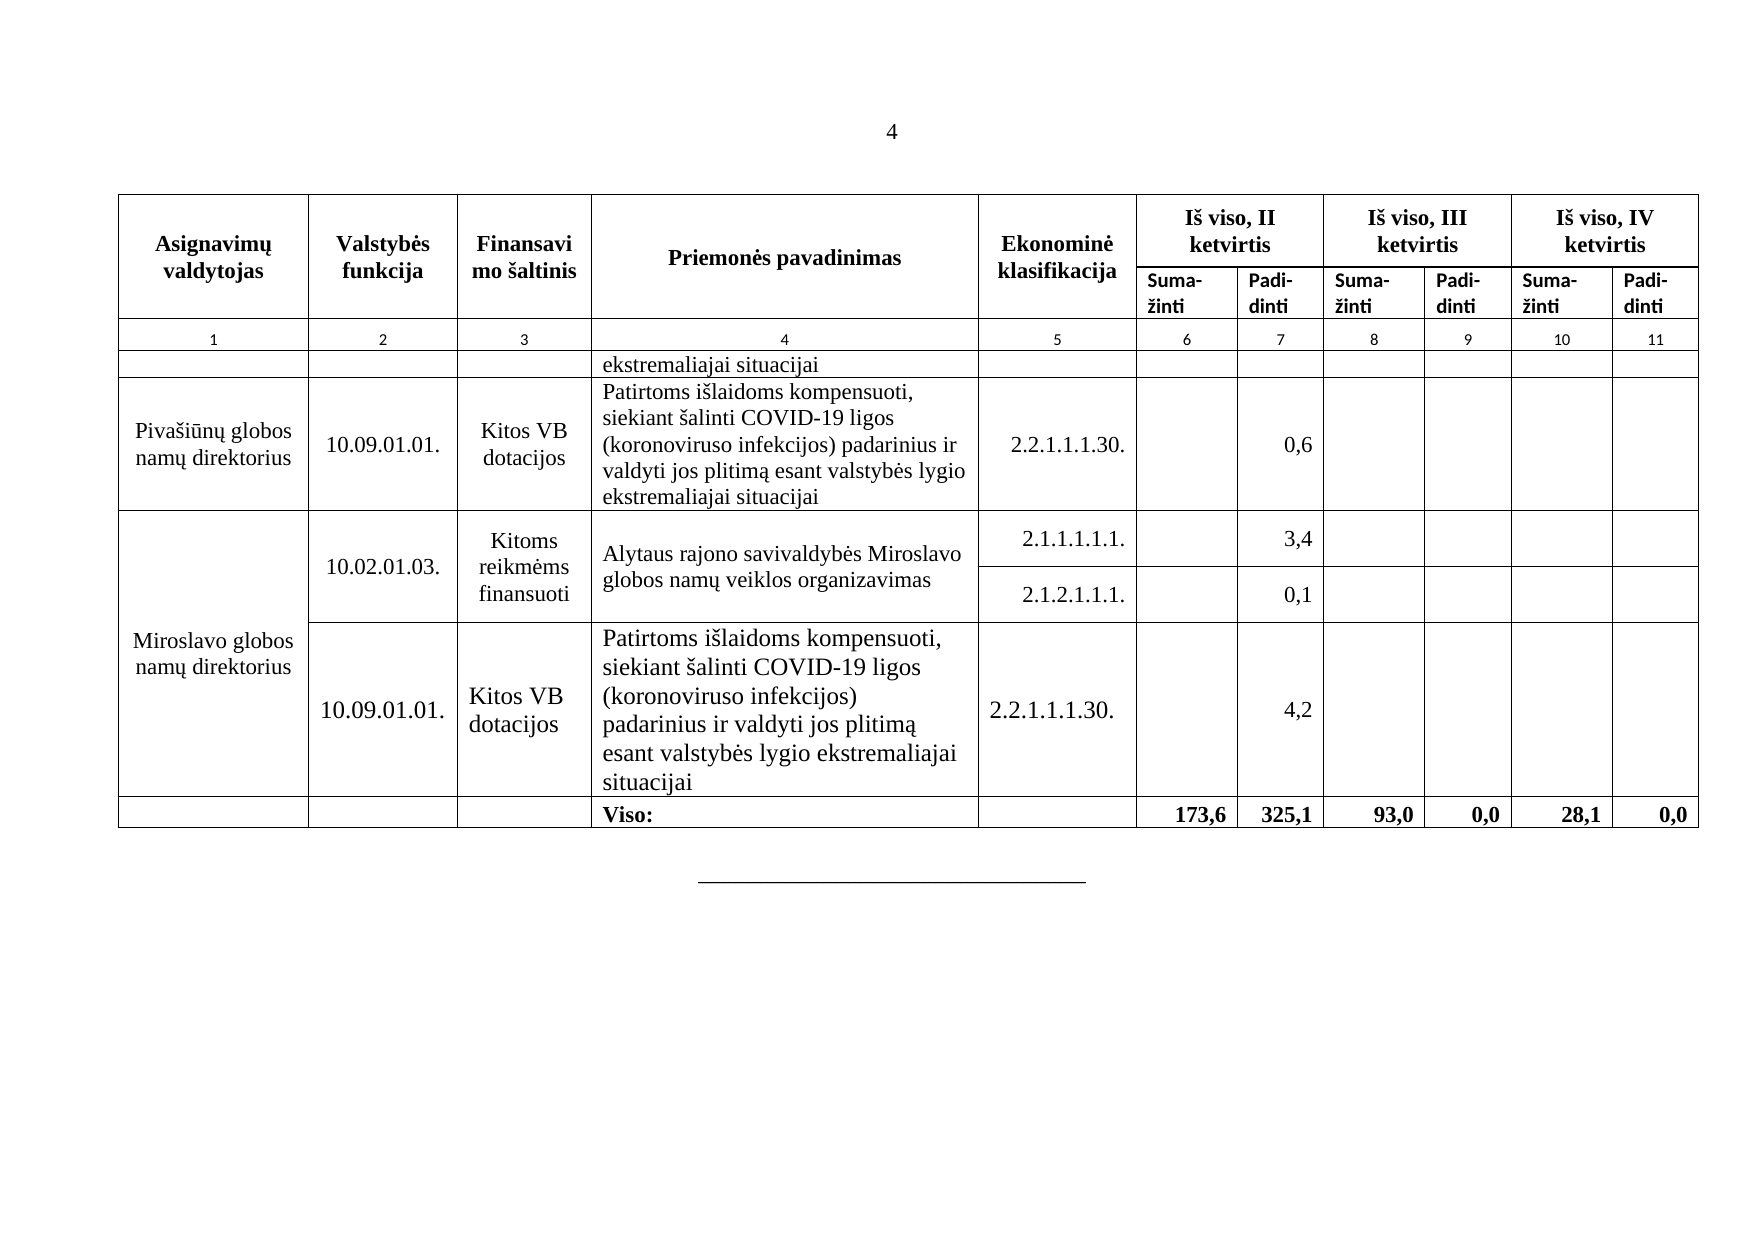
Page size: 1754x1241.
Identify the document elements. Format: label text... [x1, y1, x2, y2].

table_cell [1425, 378, 1511, 510]
table_cell [1512, 567, 1612, 622]
table_cell 7 [1238, 319, 1323, 349]
table_cell [1699, 350, 1723, 377]
table_cell [1137, 378, 1237, 510]
table_cell 10.09.01.01. [309, 623, 457, 796]
table_cell [1324, 567, 1424, 622]
table_cell 2.2.1.1.1.30. [979, 378, 1136, 510]
table_cell [458, 797, 591, 827]
table_cell 2.1.2.1.1.1. [979, 567, 1136, 622]
table_header [1699, 194, 1723, 235]
table_cell [1613, 511, 1698, 566]
table_cell 325,1 [1238, 797, 1323, 827]
table_cell [119, 797, 308, 827]
table_cell Kitoms reikmėms finansuoti [458, 511, 591, 622]
table_cell 10.09.01.01. [309, 378, 457, 510]
table_cell [1137, 511, 1237, 566]
table_cell [1238, 351, 1323, 377]
table_header Iš viso, IV ketvirtis [1512, 195, 1698, 266]
table_cell [1699, 622, 1723, 796]
table_cell [1324, 351, 1424, 377]
table_cell [1613, 567, 1698, 622]
table_cell 0,6 [1238, 378, 1323, 510]
table_cell 28,1 [1512, 797, 1612, 827]
table_cell [1137, 351, 1237, 377]
table_cell [979, 797, 1136, 827]
table_cell Patirtoms išlaidoms kompensuoti, siekiant šalinti COVID-19 ligos (koronoviruso infekcijos) padarinius ir valdyti jos plitimą esant valstybės lygio ekstremaliajai situacijai [592, 378, 978, 510]
table_cell 0,0 [1613, 797, 1698, 827]
table_cell [1512, 351, 1612, 377]
table_cell Pivašiūnų globos namų direktorius [119, 378, 308, 510]
table_cell 173,6 [1137, 797, 1237, 827]
table_cell [1425, 567, 1511, 622]
table_cell Suma-žinti [1137, 268, 1237, 318]
table_cell 5 [979, 319, 1136, 349]
table_cell [309, 797, 457, 827]
table_cell [1699, 796, 1723, 827]
table_cell [1699, 510, 1723, 566]
text _______________________________ [118, 857, 1665, 886]
table_header Asignavimų valdytojas [119, 195, 308, 318]
table_cell Padi-dinti [1613, 268, 1698, 318]
table_cell [309, 351, 457, 377]
table_cell [1699, 266, 1723, 318]
table_cell Suma-žinti [1324, 268, 1424, 318]
table_cell 2 [309, 319, 457, 349]
table_cell 10 [1512, 319, 1612, 349]
table_cell 2.2.1.1.1.30. [979, 623, 1136, 796]
table_cell [1324, 378, 1424, 510]
table_cell [1425, 511, 1511, 566]
table_cell 4 [592, 319, 978, 349]
table_header Finansavimo šaltinis [458, 195, 591, 318]
table_cell 93,0 [1324, 797, 1424, 827]
table_cell Kitos VB dotacijos [458, 378, 591, 510]
table_cell [1699, 377, 1723, 510]
table_cell [1512, 511, 1612, 566]
table_cell [1512, 378, 1612, 510]
table_cell [1613, 623, 1698, 796]
table_cell 6 [1137, 319, 1237, 349]
table_cell [1512, 623, 1612, 796]
table_cell ekstremaliajai situacijai [592, 351, 978, 377]
table_cell 3,4 [1238, 511, 1323, 566]
table_cell 9 [1425, 319, 1511, 349]
table_cell 3 [458, 319, 591, 349]
table_cell [1699, 318, 1723, 349]
table_cell 10.02.01.03. [309, 511, 457, 622]
table_header Priemonės pavadinimas [592, 195, 978, 318]
table_cell 4,2 [1238, 623, 1323, 796]
table_cell Patirtoms išlaidoms kompensuoti, siekiant šalinti COVID-19 ligos (koronoviruso infekcijos) padarinius ir valdyti jos plitimą esant valstybės lygio ekstremaliajai situacijai [592, 623, 978, 796]
table_cell Kitos VB dotacijos [458, 623, 591, 796]
table_cell 8 [1324, 319, 1424, 349]
table_cell [1425, 623, 1511, 796]
table_cell [1324, 623, 1424, 796]
table_cell [119, 351, 308, 377]
table_header Ekonominė klasifikacija [979, 195, 1136, 318]
table_cell Suma-žinti [1512, 268, 1612, 318]
table_cell [1137, 567, 1237, 622]
table_cell [1699, 235, 1723, 266]
table_cell 11 [1613, 319, 1698, 349]
table_cell Viso: [592, 797, 978, 827]
table_cell [1613, 351, 1698, 377]
table_cell [1699, 566, 1723, 622]
table_cell Padi-dinti [1238, 268, 1323, 318]
table_cell 1 [119, 319, 308, 349]
table_header Valstybės funkcija [309, 195, 457, 318]
table_header Iš viso, III ketvirtis [1324, 195, 1511, 266]
table_cell [1324, 511, 1424, 566]
table_header Iš viso, II ketvirtis [1137, 195, 1323, 266]
table_cell [1613, 378, 1698, 510]
table_cell 0,1 [1238, 567, 1323, 622]
table_cell Padi-dinti [1425, 268, 1511, 318]
table_cell [1425, 351, 1511, 377]
table_cell 2.1.1.1.1.1. [979, 511, 1136, 566]
table_cell Miroslavo globos namų direktorius [119, 511, 308, 796]
table_cell [979, 351, 1136, 377]
table_cell 0,0 [1425, 797, 1511, 827]
table_cell [458, 351, 591, 377]
table_cell Alytaus rajono savivaldybės Miroslavo globos namų veiklos organizavimas [592, 511, 978, 622]
table_cell [1137, 623, 1237, 796]
